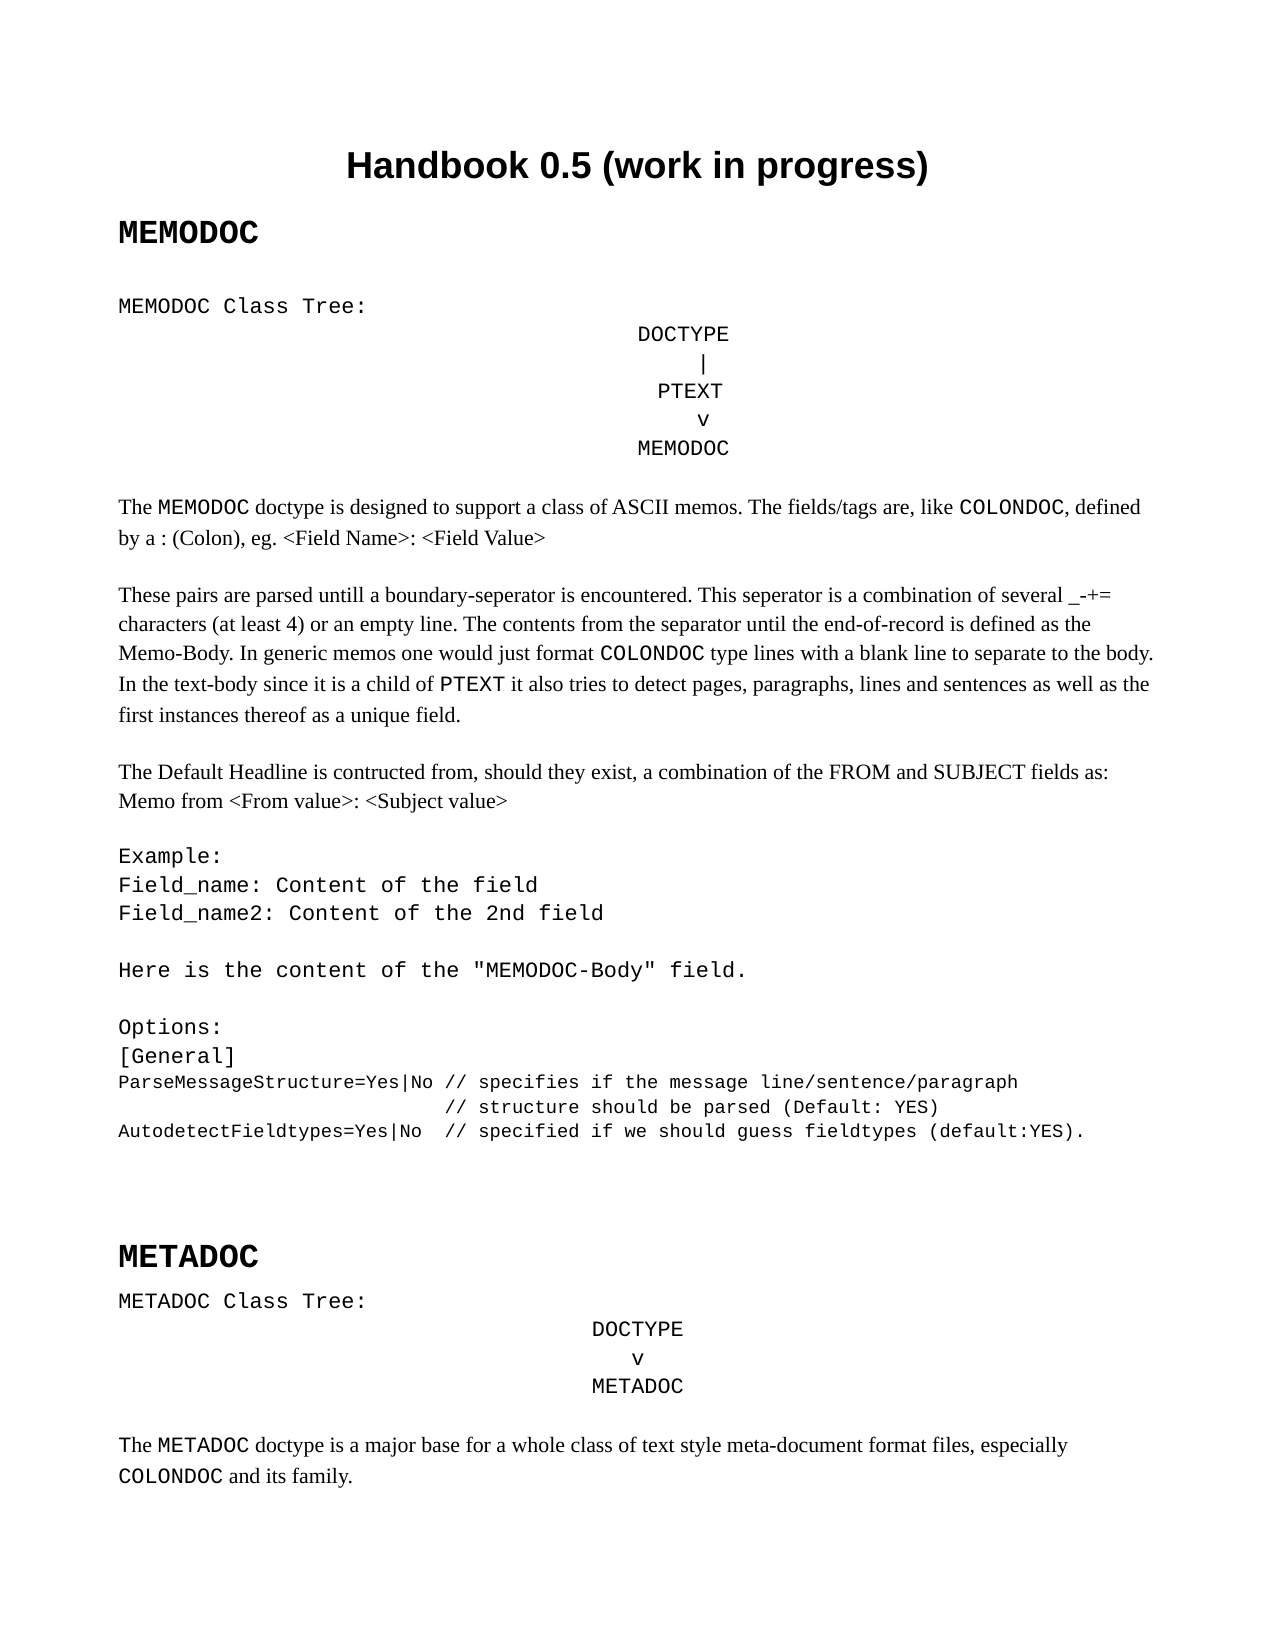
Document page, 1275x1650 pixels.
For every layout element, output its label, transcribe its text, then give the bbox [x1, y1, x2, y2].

text METADOC [118, 1375, 1157, 1400]
text Here is the content of the "MEMODOC-Body" field. [118, 959, 1157, 984]
text MEMODOC Class Tree: [118, 295, 1157, 319]
text These pairs are parsed untill a boundary-seperator is encountered. This seperator is a combination of several _-+= characters (at least 4) or an empty line. The contents from the separator until the end-of-record is defined as the Memo-Body. In generic memos one would just format COLONDOC type lines with a blank line to separate to the body. In the text-body since it is a child of PTEXT it also tries to detect pages, paragraphs, lines and sentences as well as the first instances thereof as a unique field. [118, 582, 1157, 727]
text MEMODOC [118, 437, 1157, 462]
text METADOC Class Tree: [118, 1290, 1157, 1314]
text AutodetectFieldtypes=Yes|No // specified if we should guess fieldtypes (default:YES). [118, 1122, 1157, 1143]
subtitle MEMODOC [118, 216, 1157, 254]
text DOCTYPE [118, 323, 1157, 348]
text PTEXT [118, 380, 1157, 405]
text ParseMessageStructure=Yes|No // specifies if the message line/sentence/paragraph [118, 1073, 1157, 1094]
subtitle METADOC [118, 1239, 1157, 1277]
text [General] [118, 1045, 1157, 1069]
text Field_name: Content of the field [118, 874, 1157, 899]
text The Default Headline is contructed from, should they exist, a combination of the FROM and SUBJECT fields as: [118, 759, 1157, 784]
text Field_name2: Content of the 2nd field [118, 902, 1157, 927]
text The METADOC doctype is a major base for a whole class of text style meta-document format files, especially COLONDOC and its family. [118, 1432, 1157, 1490]
text v [118, 1347, 1157, 1371]
text // structure should be parsed (Default: YES) [118, 1098, 1157, 1119]
text Example: [118, 846, 1157, 870]
text Options: [118, 1016, 1157, 1041]
text v [118, 408, 1157, 433]
text DOCTYPE [118, 1318, 1157, 1343]
text | [118, 352, 1157, 376]
text The MEMODOC doctype is designed to support a class of ASCII memos. The fields/tags are, like COLONDOC, defined by a : (Colon), eg. <Field Name>: <Field Value> [118, 494, 1157, 550]
text Memo from <From value>: <Subject value> [118, 788, 1157, 813]
